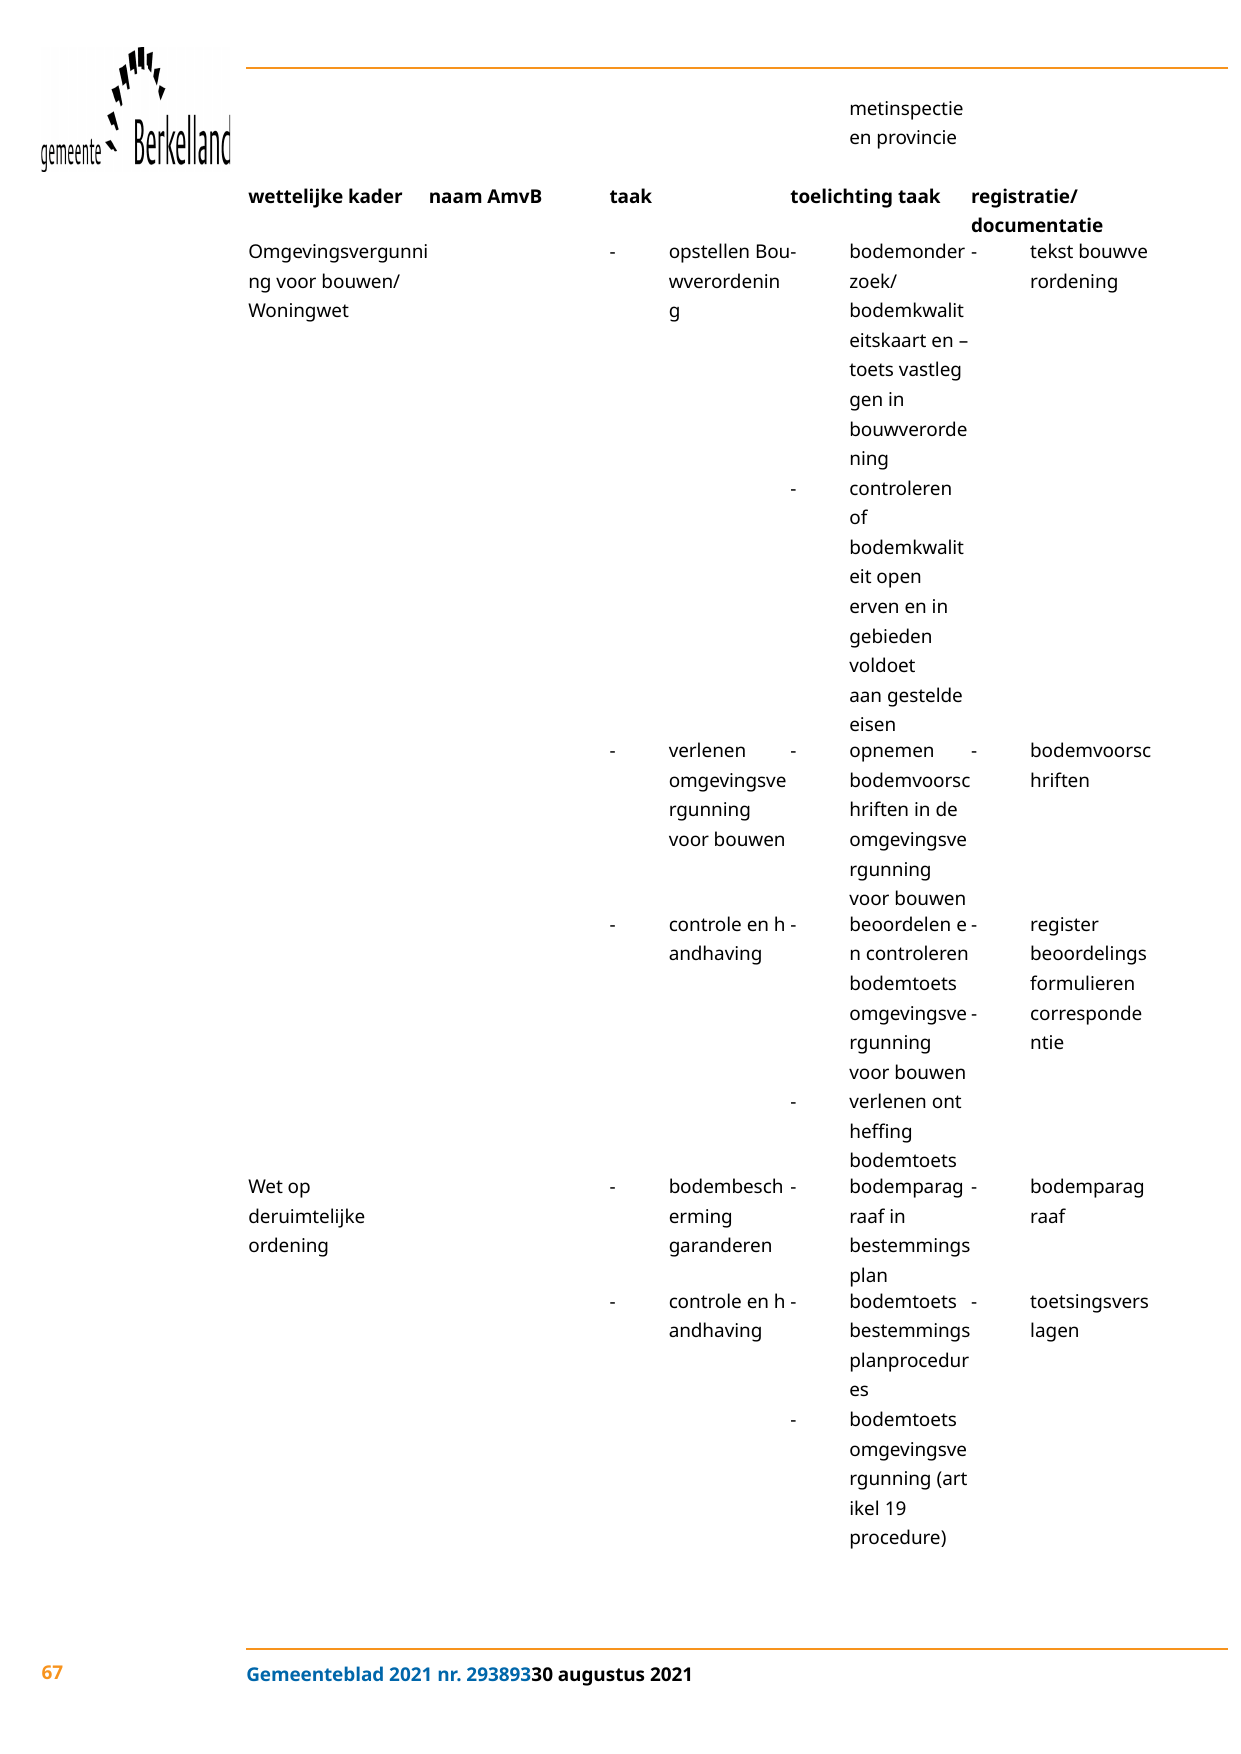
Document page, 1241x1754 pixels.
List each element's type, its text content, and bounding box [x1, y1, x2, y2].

table_cell [248, 95, 429, 150]
table_cell opnemen bodemvoorschriften in de omgevingsvergunning voor bouwen [790, 738, 971, 911]
table_cell bodemparagraaf [971, 1174, 1152, 1288]
table_cell [609, 95, 790, 150]
table_cell controle en handhaving [609, 911, 790, 1173]
table_cell opstellen Bouwverordening [609, 238, 790, 737]
table_cell toetsingsverslagen [971, 1288, 1152, 1550]
table_cell verlenen omgevingsvergunning voor bouwen [609, 738, 790, 911]
table_cell [429, 95, 609, 150]
table_cell beoordelen en controleren bodemtoets omgevingsvergunning voor bouwen verlenen ontheffing bodemtoets [790, 911, 971, 1173]
table_cell bodemtoets bestemmingsplanprocedures bodemtoets omgevingsvergunning (artikel 19 procedure) [790, 1288, 971, 1550]
table_header wettelijke kader [248, 183, 429, 238]
table_cell bodembescherming garanderen [609, 1174, 790, 1288]
table_cell register beoordelingsformulieren correspondentie [971, 911, 1152, 1173]
table_header registratie/documentatie [971, 183, 1152, 238]
table_header taak [609, 183, 790, 238]
table_cell metinspectie en provincie [790, 95, 971, 150]
table_cell [429, 238, 609, 1173]
table_cell bodemparagraaf in bestemmingsplan [790, 1174, 971, 1288]
table_cell Wet op deruimtelijke ordening [248, 1174, 429, 1550]
table_header naam AmvB [429, 183, 609, 238]
table_cell [429, 1174, 609, 1550]
table_cell Omgevingsvergunning voor bouwen/ Woningwet [248, 238, 429, 1173]
table_header toelichting taak [790, 183, 971, 238]
picture [41, 47, 231, 172]
table_cell tekst bouwverordening [971, 238, 1152, 737]
table_cell [971, 95, 1152, 150]
table_cell controle en handhaving [609, 1288, 790, 1550]
table_cell bodemvoorschriften [971, 738, 1152, 911]
table_cell bodemonderzoek/bodemkwaliteitskaart en –toets vastleggen in bouwverordening controleren of bodemkwaliteit open erven en in gebieden voldoet aan gestelde eisen [790, 238, 971, 737]
